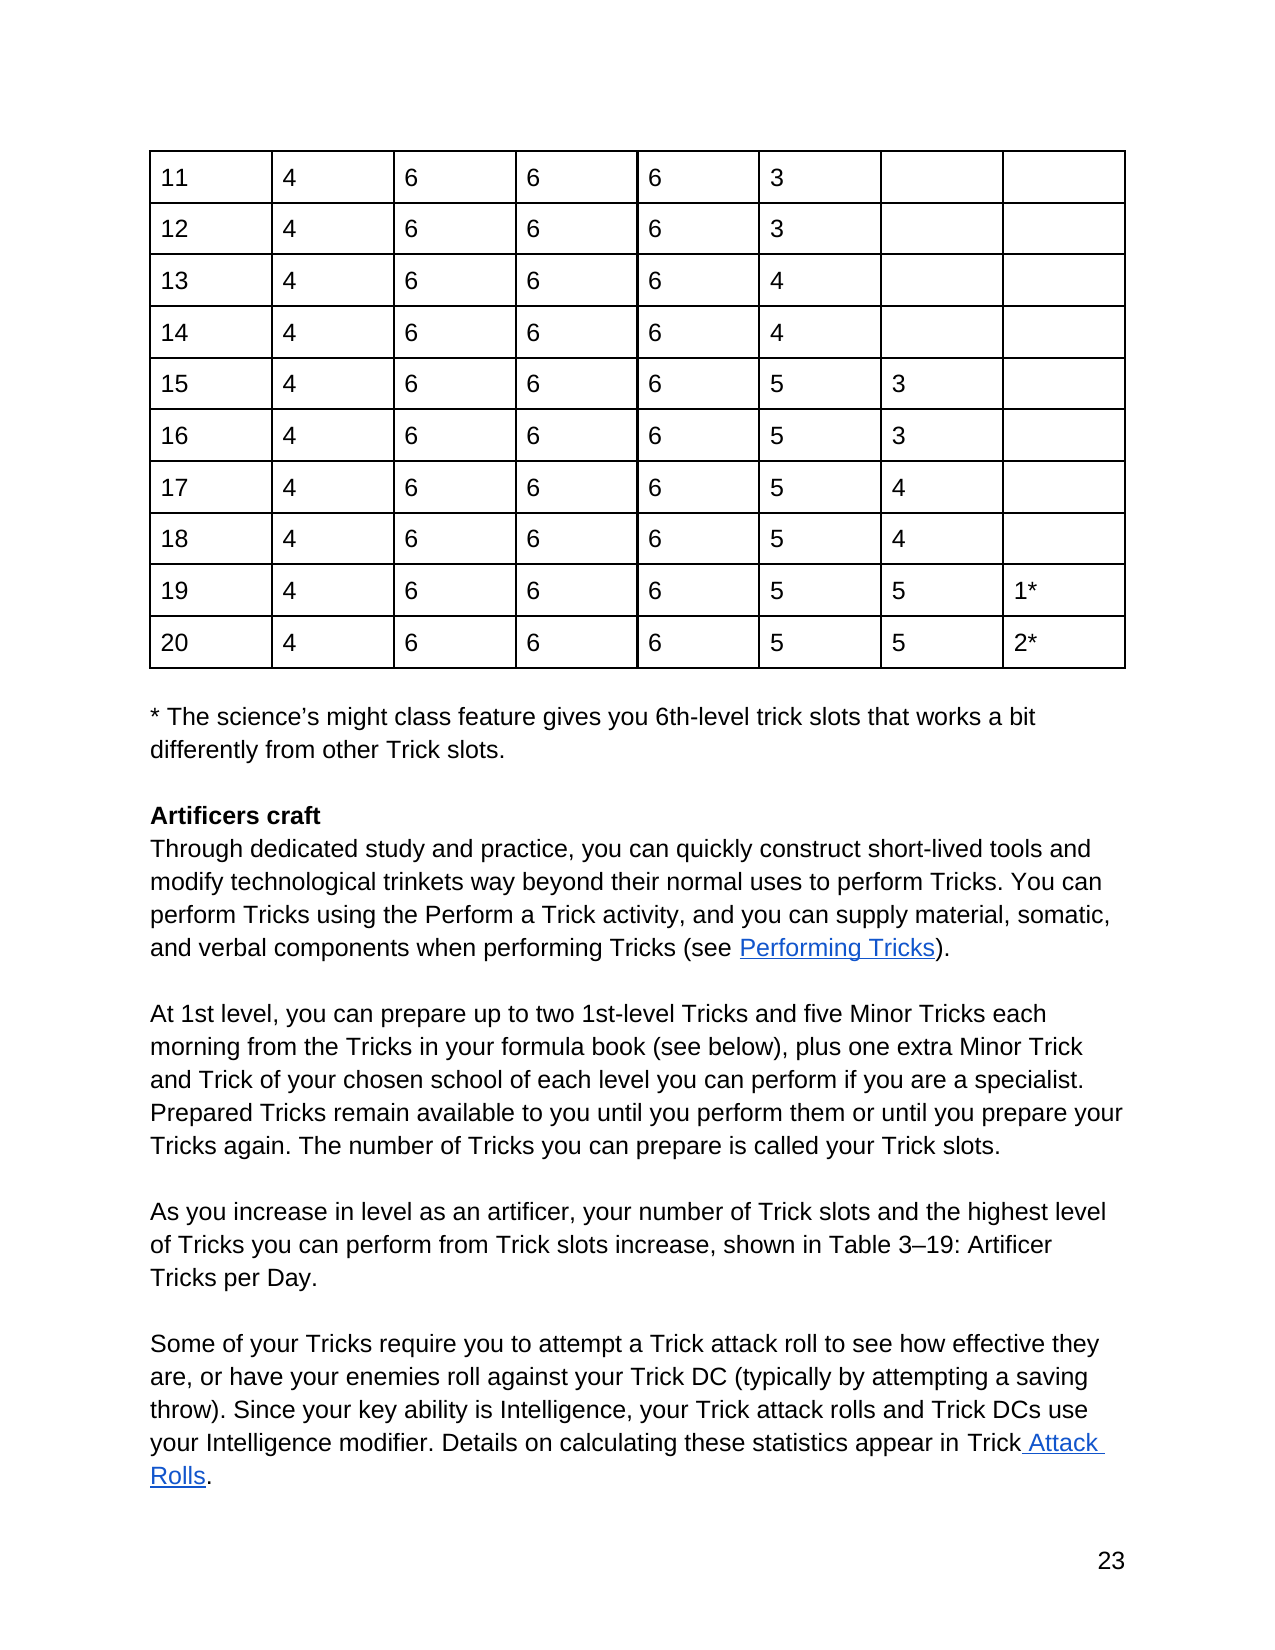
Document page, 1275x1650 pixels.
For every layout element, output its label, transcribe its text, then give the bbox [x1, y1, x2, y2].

table_cell 11 [151, 152, 271, 202]
table_cell 6 [639, 359, 758, 408]
table_cell 6 [395, 617, 515, 667]
text Through dedicated study and practice, you can quickly construct short-lived tools and modify technological trinkets way beyond their normal uses to perform Tricks. You can perform Tricks using the Perform a Trick activity, and you can supply material, somatic, and verbal components when performing Tricks (see Performing Tricks). [150, 834, 1125, 962]
table_cell 4 [273, 307, 393, 357]
table_cell 6 [395, 514, 515, 563]
table_cell 5 [760, 565, 880, 615]
table_cell 1* [1004, 565, 1124, 615]
table_cell 5 [882, 617, 1002, 667]
table_cell 12 [151, 204, 271, 253]
table_cell [1004, 307, 1124, 357]
table_cell 3 [760, 152, 880, 202]
table_cell 4 [273, 255, 393, 305]
table_cell 15 [151, 359, 271, 408]
table_cell 4 [273, 565, 393, 615]
table_cell 5 [760, 410, 880, 460]
table_cell [882, 204, 1002, 253]
table_cell 6 [517, 617, 636, 667]
table_cell 6 [395, 152, 515, 202]
table_cell 5 [760, 514, 880, 563]
text As you increase in level as an artificer, your number of Trick slots and the highest level of Tricks you can perform from Trick slots increase, shown in Table 3–19: Artificer Tricks per Day. [150, 1197, 1125, 1292]
table_cell 6 [517, 204, 636, 253]
table_cell 19 [151, 565, 271, 615]
table_cell 14 [151, 307, 271, 357]
table_cell 6 [395, 255, 515, 305]
table_cell 6 [639, 204, 758, 253]
table_cell 5 [882, 565, 1002, 615]
table_cell 6 [395, 462, 515, 512]
table_cell 6 [639, 617, 758, 667]
text At 1st level, you can prepare up to two 1st-level Tricks and five Minor Tricks each morning from the Tricks in your formula book (see below), plus one extra Minor Trick and Trick of your chosen school of each level you can perform if you are a specialist. Prepared Tricks remain available to you until you perform them or until you prepare your Tricks again. The number of Tricks you can prepare is called your Trick slots. [150, 999, 1125, 1160]
table_cell 4 [760, 307, 880, 357]
text Artificers craft [150, 801, 1125, 829]
table_cell 20 [151, 617, 271, 667]
table_cell 6 [395, 565, 515, 615]
table_cell [1004, 255, 1124, 305]
table_cell 6 [639, 255, 758, 305]
table_cell 4 [273, 617, 393, 667]
table_cell [1004, 204, 1124, 253]
table_cell 5 [760, 617, 880, 667]
table_cell 4 [882, 462, 1002, 512]
table_cell 17 [151, 462, 271, 512]
table_cell 6 [517, 462, 636, 512]
table_cell 6 [639, 410, 758, 460]
table_cell 3 [882, 410, 1002, 460]
table_cell 6 [639, 514, 758, 563]
table_cell 4 [273, 204, 393, 253]
table_cell 6 [517, 152, 636, 202]
table_cell 4 [882, 514, 1002, 563]
table_cell [882, 255, 1002, 305]
table_cell 4 [273, 152, 393, 202]
table_cell 2* [1004, 617, 1124, 667]
table_cell 6 [517, 410, 636, 460]
table_cell 6 [639, 307, 758, 357]
table_cell 13 [151, 255, 271, 305]
table_cell 4 [760, 255, 880, 305]
table_cell [882, 307, 1002, 357]
text * The science’s might class feature gives you 6th-level trick slots that works a bit differently from other Trick slots. [150, 702, 1125, 763]
table_cell 6 [639, 152, 758, 202]
table_cell 16 [151, 410, 271, 460]
text Some of your Tricks require you to attempt a Trick attack roll to see how effective they are, or have your enemies roll against your Trick DC (typically by attempting a saving throw). Since your key ability is Intelligence, your Trick attack rolls and Trick DCs use your Intelligence modifier. Details on calculating these statistics appear in Trick Attack Rolls. [150, 1329, 1125, 1490]
table_cell 6 [639, 462, 758, 512]
table_cell [1004, 514, 1124, 563]
table_cell 5 [760, 359, 880, 408]
table_cell [1004, 152, 1124, 202]
table_cell 6 [395, 410, 515, 460]
table_cell [882, 152, 1002, 202]
table_cell 4 [273, 359, 393, 408]
table_cell [1004, 359, 1124, 408]
table_cell 3 [882, 359, 1002, 408]
table_cell 4 [273, 410, 393, 460]
table_cell 18 [151, 514, 271, 563]
table_cell 6 [517, 359, 636, 408]
table_cell 3 [760, 204, 880, 253]
table_cell 4 [273, 514, 393, 563]
table_cell 6 [395, 359, 515, 408]
table_cell 6 [639, 565, 758, 615]
table_cell 6 [517, 565, 636, 615]
table_cell 6 [395, 307, 515, 357]
table_cell 6 [395, 204, 515, 253]
table_cell 6 [517, 255, 636, 305]
table_cell 6 [517, 514, 636, 563]
table_cell 6 [517, 307, 636, 357]
table_cell 5 [760, 462, 880, 512]
table_cell [1004, 410, 1124, 460]
table_cell [1004, 462, 1124, 512]
table_cell 4 [273, 462, 393, 512]
